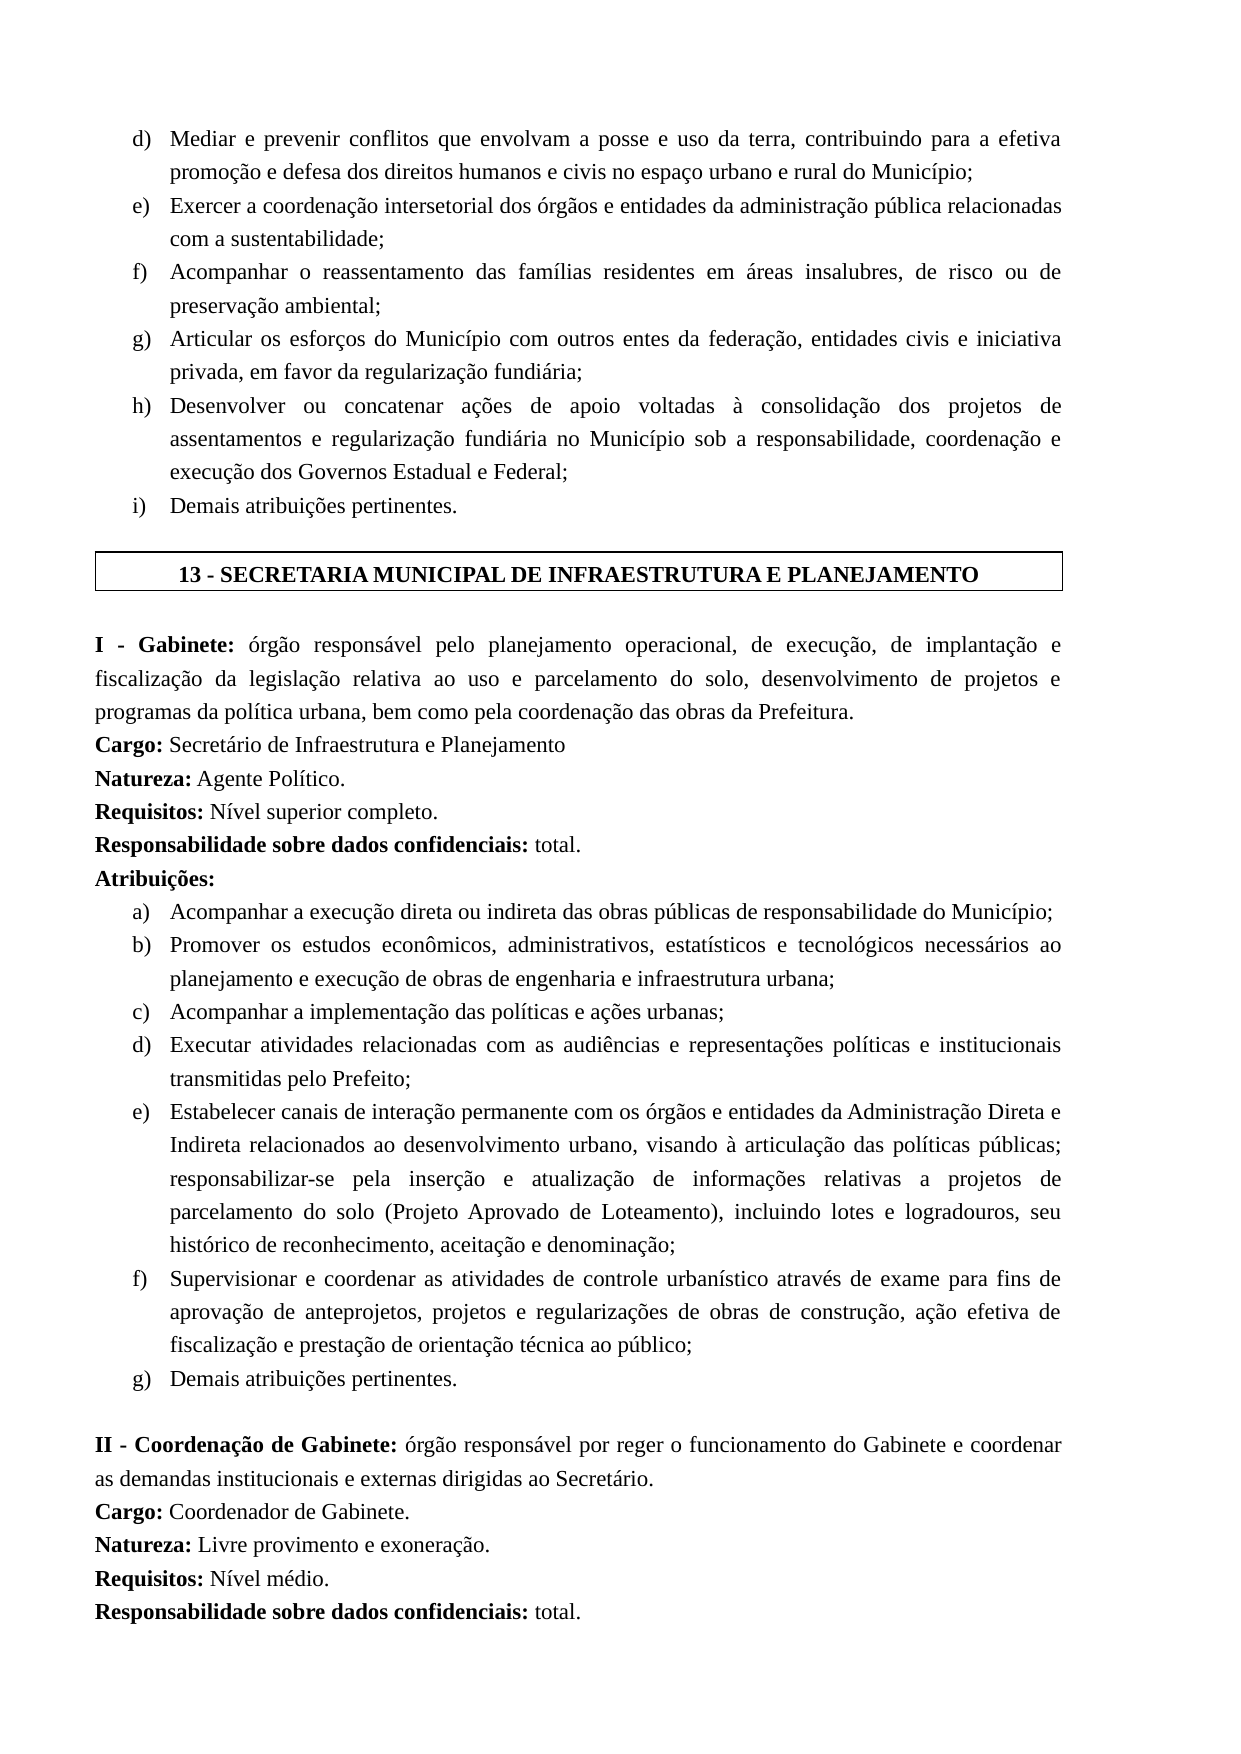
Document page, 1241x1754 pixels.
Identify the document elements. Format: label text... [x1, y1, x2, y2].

list Acompanhar a implementação das políticas e ações urbanas; [132, 991, 1063, 1024]
text Natureza: Livre provimento e exoneração. [94, 1524, 1063, 1558]
list Estabelecer canais de interação permanente com os órgãos e entidades da Administração Direta e Indireta relacionados ao desenvolvimento urbano, visando à articulação das políticas públicas; responsabilizar-se pela inserção e atualização de informações relativas a projetos de parcelamento do solo (Projeto Aprovado de Loteamento), incluindo lotes e logradouros, seu histórico de reconhecimento, aceitação e denominação; [132, 1091, 1063, 1258]
list Promover os estudos econômicos, administrativos, estatísticos e tecnológicos necessários ao planejamento e execução de obras de engenharia e infraestrutura urbana; [132, 924, 1063, 991]
text Natureza: Agente Político. [94, 758, 1063, 791]
list Articular os esforços do Município com outros entes da federação, entidades civis e iniciativa privada, em favor da regularização fundiária; [132, 318, 1063, 385]
text Requisitos: Nível superior completo. [94, 791, 1063, 824]
text Cargo: Coordenador de Gabinete. [94, 1491, 1063, 1524]
list Executar atividades relacionadas com as audiências e representações políticas e institucionais transmitidas pelo Prefeito; [132, 1024, 1063, 1091]
text II - Coordenação de Gabinete: órgão responsável por reger o funcionamento do Gabinete e coordenar as demandas institucionais e externas dirigidas ao Secretário. [94, 1424, 1063, 1491]
text Requisitos: Nível médio. [94, 1558, 1063, 1591]
list Supervisionar e coordenar as atividades de controle urbanístico através de exame para fins de aprovação de anteprojetos, projetos e regularizações de obras de construção, ação efetiva de fiscalização e prestação de orientação técnica ao público; [132, 1258, 1063, 1358]
list Acompanhar o reassentamento das famílias residentes em áreas insalubres, de risco ou de preservação ambiental; [132, 251, 1063, 318]
list Desenvolver ou concatenar ações de apoio voltadas à consolidação dos projetos de assentamentos e regularização fundiária no Município sob a responsabilidade, coordenação e execução dos Governos Estadual e Federal; [132, 385, 1063, 485]
text Responsabilidade sobre dados confidenciais: total. [94, 824, 1063, 858]
list Exercer a coordenação intersetorial dos órgãos e entidades da administração pública relacionadas com a sustentabilidade; [132, 185, 1063, 251]
text 13 - SECRETARIA MUNICIPAL DE INFRAESTRUTURA E PLANEJAMENTO [96, 553, 1062, 590]
text Cargo: Secretário de Infraestrutura e Planejamento [94, 724, 1063, 758]
list Acompanhar a execução direta ou indireta das obras públicas de responsabilidade do Município; [132, 891, 1063, 924]
list Demais atribuições pertinentes. [132, 485, 1063, 518]
text Responsabilidade sobre dados confidenciais: total. [94, 1591, 1063, 1624]
text I - Gabinete: órgão responsável pelo planejamento operacional, de execução, de implantação e fiscalização da legislação relativa ao uso e parcelamento do solo, desenvolvimento de projetos e programas da política urbana, bem como pela coordenação das obras da Prefeitura. [94, 624, 1063, 724]
text Atribuições: [94, 858, 1063, 891]
list Demais atribuições pertinentes. [132, 1358, 1063, 1391]
list Mediar e prevenir conflitos que envolvam a posse e uso da terra, contribuindo para a efetiva promoção e defesa dos direitos humanos e civis no espaço urbano e rural do Município; [132, 118, 1063, 185]
